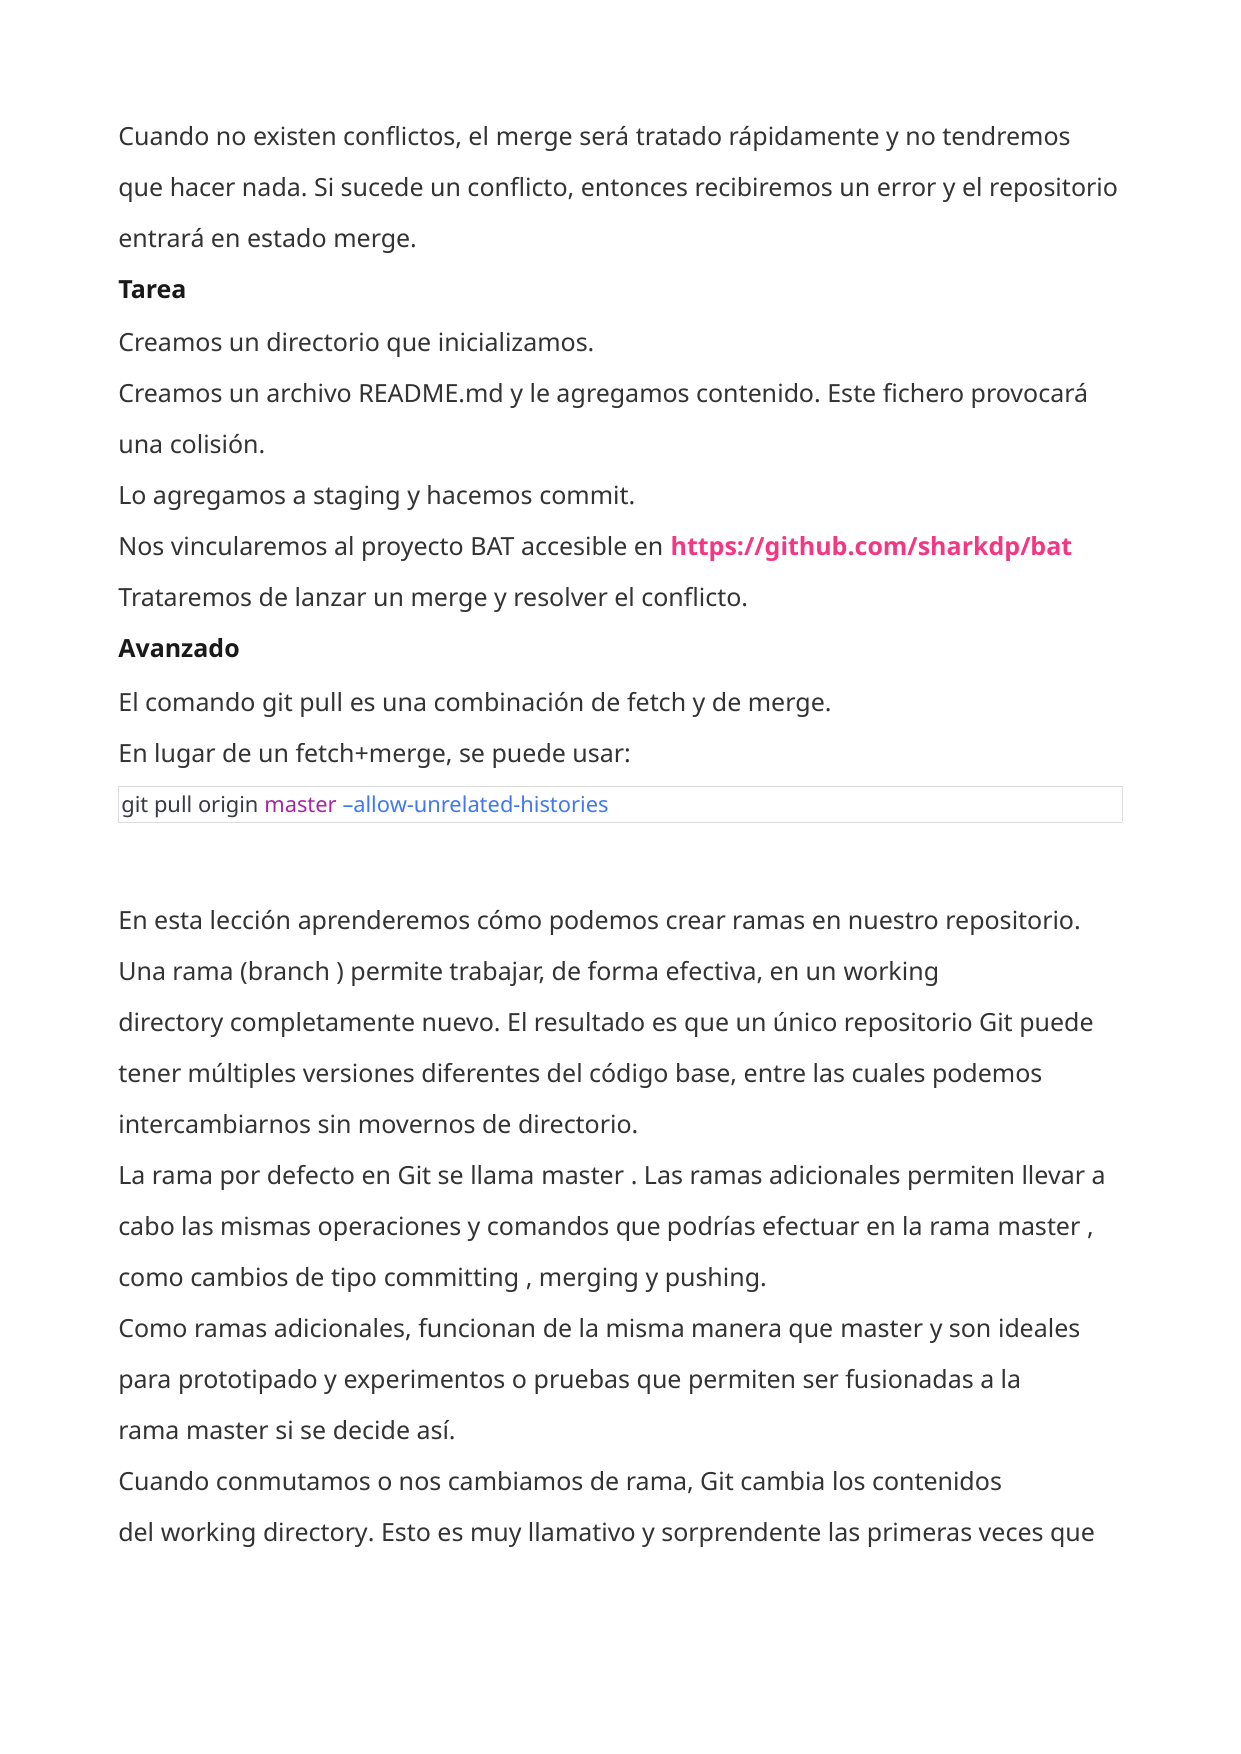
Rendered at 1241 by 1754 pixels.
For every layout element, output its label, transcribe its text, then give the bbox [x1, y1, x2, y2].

text La rama por defecto en Git se llama master . Las ramas adicionales permiten llevar a cabo las mismas operaciones y comandos que podrías efectuar en la rama master , como cambios de tipo committing , merging y pushing. [118, 1158, 1122, 1294]
subtitle Avanzado [118, 631, 1122, 665]
text Como ramas adicionales, funcionan de la misma manera que master y son ideales para prototipado y experimentos o pruebas que permiten ser fusionadas a la rama master si se decide así. [118, 1311, 1122, 1447]
text En esta lección aprenderemos cómo podemos crear ramas en nuestro repositorio. Una rama (branch ) permite trabajar, de forma efectiva, en un working directory completamente nuevo. El resultado es que un único repositorio Git puede tener múltiples versiones diferentes del código base, entre las cuales podemos intercambiarnos sin movernos de directorio. [118, 903, 1122, 1141]
text Nos vincularemos al proyecto BAT accesible en https://github.com/sharkdp/bat [118, 529, 1122, 563]
text En lugar de un fetch+merge, se puede usar: [118, 735, 1122, 769]
subtitle Tarea [118, 271, 1122, 305]
text git pull origin master –allow-unrelated-histories [119, 787, 1122, 822]
text Cuando conmutamos o nos cambiamos de rama, Git cambia los contenidos del working directory. Esto es muy llamativo y sorprendente las primeras veces que [118, 1464, 1122, 1549]
text Trataremos de lanzar un merge y resolver el conflicto. [118, 580, 1122, 614]
text Lo agregamos a staging y hacemos commit. [118, 478, 1122, 512]
text El comando git pull es una combinación de fetch y de merge. [118, 684, 1122, 718]
text Creamos un directorio que inicializamos. [118, 324, 1122, 359]
text Cuando no existen conflictos, el merge será tratado rápidamente y no tendremos que hacer nada. Si sucede un conflicto, entonces recibiremos un error y el repositorio entrará en estado merge. [118, 118, 1122, 254]
text Creamos un archivo README.md y le agregamos contenido. Este fichero provocará una colisión. [118, 376, 1122, 461]
